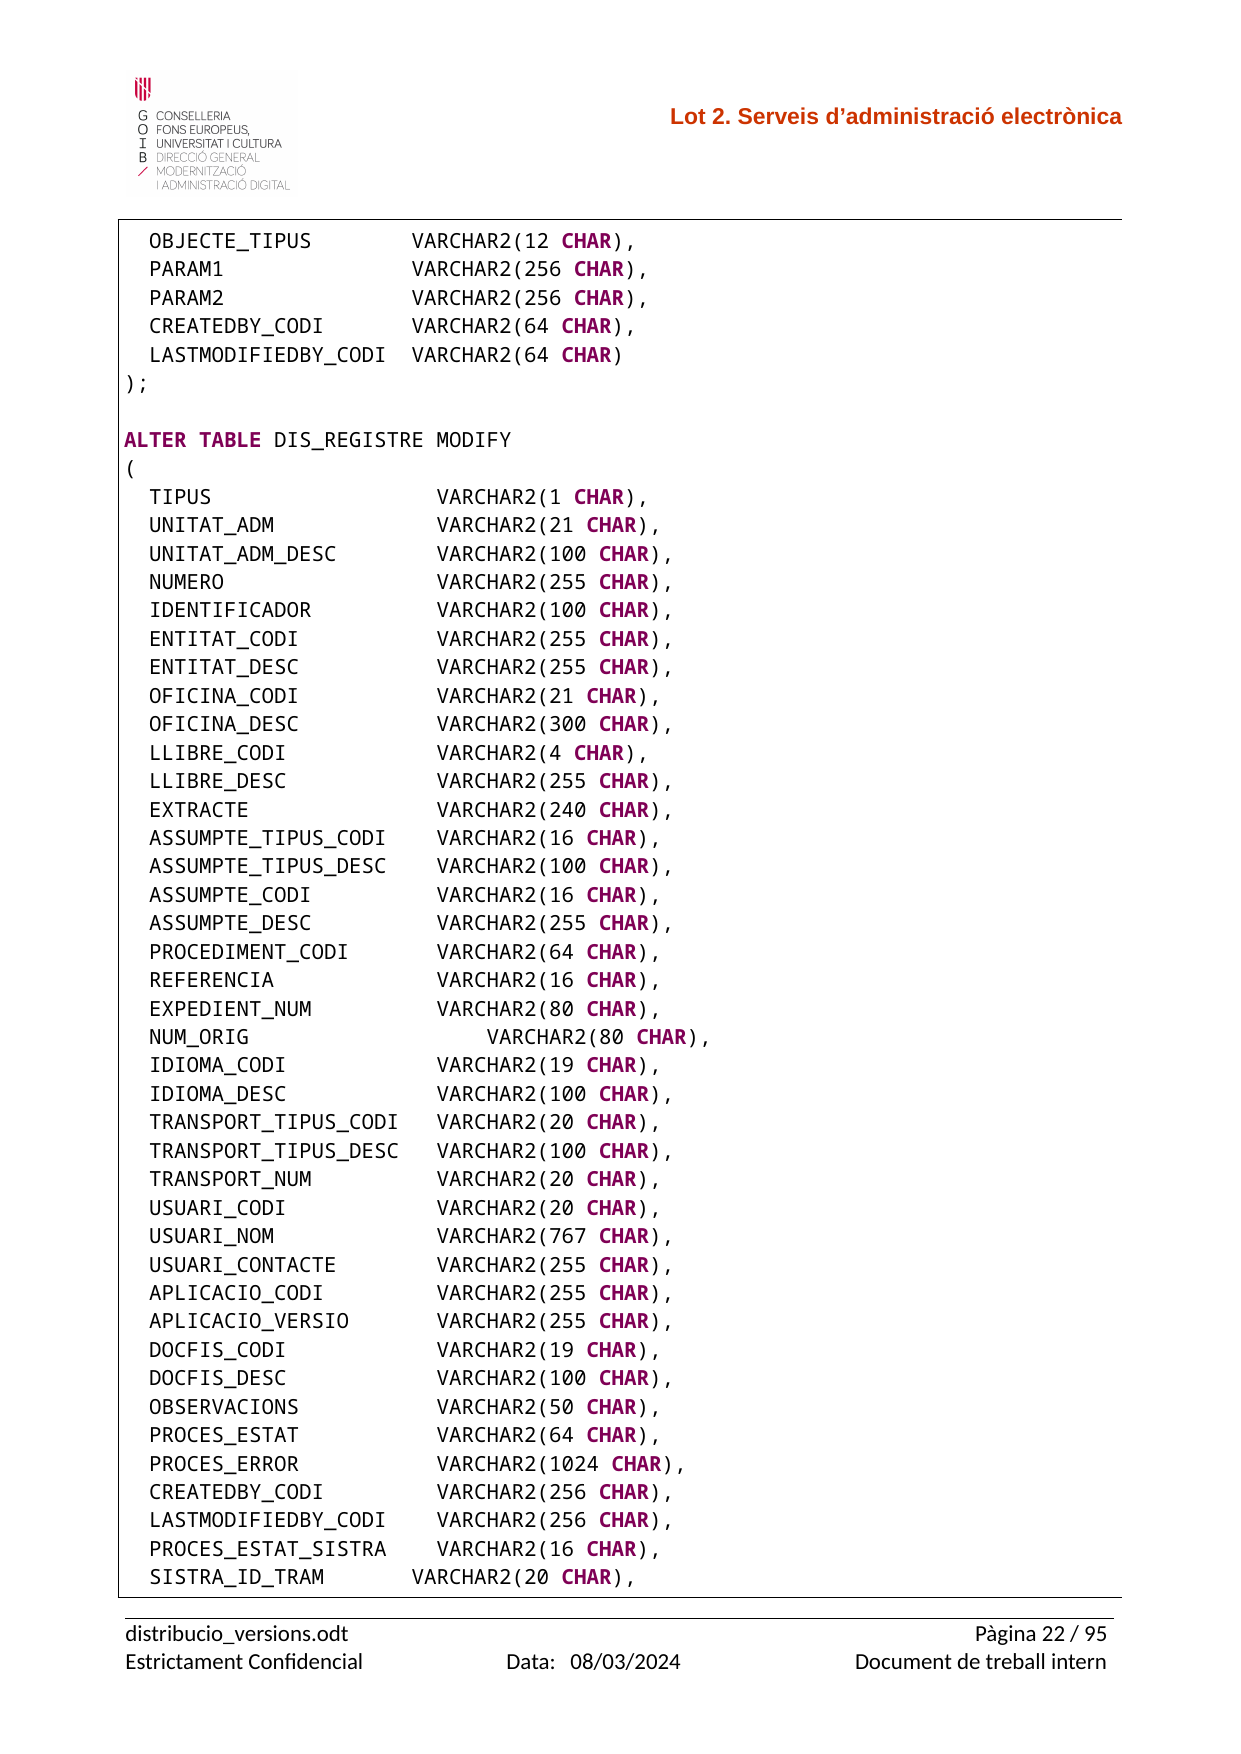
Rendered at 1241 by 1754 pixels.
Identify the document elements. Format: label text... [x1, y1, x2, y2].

picture [126, 70, 299, 197]
table_header OBJECTE_TIPUS VARCHAR2(12 CHAR), PARAM1 VARCHAR2(256 CHAR), PARAM2 VARCHAR2(256 CHAR), CREATEDBY_CODI VARCHAR2(64 CHAR), LASTMODIFIEDBY_CODI VARCHAR2(64 CHAR) ); ALTER TABLE DIS_REGISTRE MODIFY ( TIPUS VARCHAR2(1 CHAR), UNITAT_ADM VARCHAR2(21 CHAR), UNITAT_ADM_DESC VARCHAR2(100 CHAR), NUMERO VARCHAR2(255 CHAR), IDENTIFICADOR VARCHAR2(100 CHAR), ENTITAT_CODI VARCHAR2(255 CHAR), ENTITAT_DESC VARCHAR2(255 CHAR), OFICINA_CODI VARCHAR2(21 CHAR), OFICINA_DESC VARCHAR2(300 CHAR), LLIBRE_CODI VARCHAR2(4 CHAR), LLIBRE_DESC VARCHAR2(255 CHAR), EXTRACTE VARCHAR2(240 CHAR), ASSUMPTE_TIPUS_CODI VARCHAR2(16 CHAR), ASSUMPTE_TIPUS_DESC VARCHAR2(100 CHAR), ASSUMPTE_CODI VARCHAR2(16 CHAR), ASSUMPTE_DESC VARCHAR2(255 CHAR), PROCEDIMENT_CODI VARCHAR2(64 CHAR), REFERENCIA VARCHAR2(16 CHAR), EXPEDIENT_NUM VARCHAR2(80 CHAR), NUM_ORIG VARCHAR2(80 CHAR), IDIOMA_CODI VARCHAR2(19 CHAR), IDIOMA_DESC VARCHAR2(100 CHAR), TRANSPORT_TIPUS_CODI VARCHAR2(20 CHAR), TRANSPORT_TIPUS_DESC VARCHAR2(100 CHAR), TRANSPORT_NUM VARCHAR2(20 CHAR), USUARI_CODI VARCHAR2(20 CHAR), USUARI_NOM VARCHAR2(767 CHAR), USUARI_CONTACTE VARCHAR2(255 CHAR), APLICACIO_CODI VARCHAR2(255 CHAR), APLICACIO_VERSIO VARCHAR2(255 CHAR), DOCFIS_CODI VARCHAR2(19 CHAR), DOCFIS_DESC VARCHAR2(100 CHAR), OBSERVACIONS VARCHAR2(50 CHAR), PROCES_ESTAT VARCHAR2(64 CHAR), PROCES_ERROR VARCHAR2(1024 CHAR), CREATEDBY_CODI VARCHAR2(256 CHAR), LASTMODIFIEDBY_CODI VARCHAR2(256 CHAR), PROCES_ESTAT_SISTRA VARCHAR2(16 CHAR), SISTRA_ID_TRAM VARCHAR2(20 CHAR), [119, 220, 1122, 1597]
